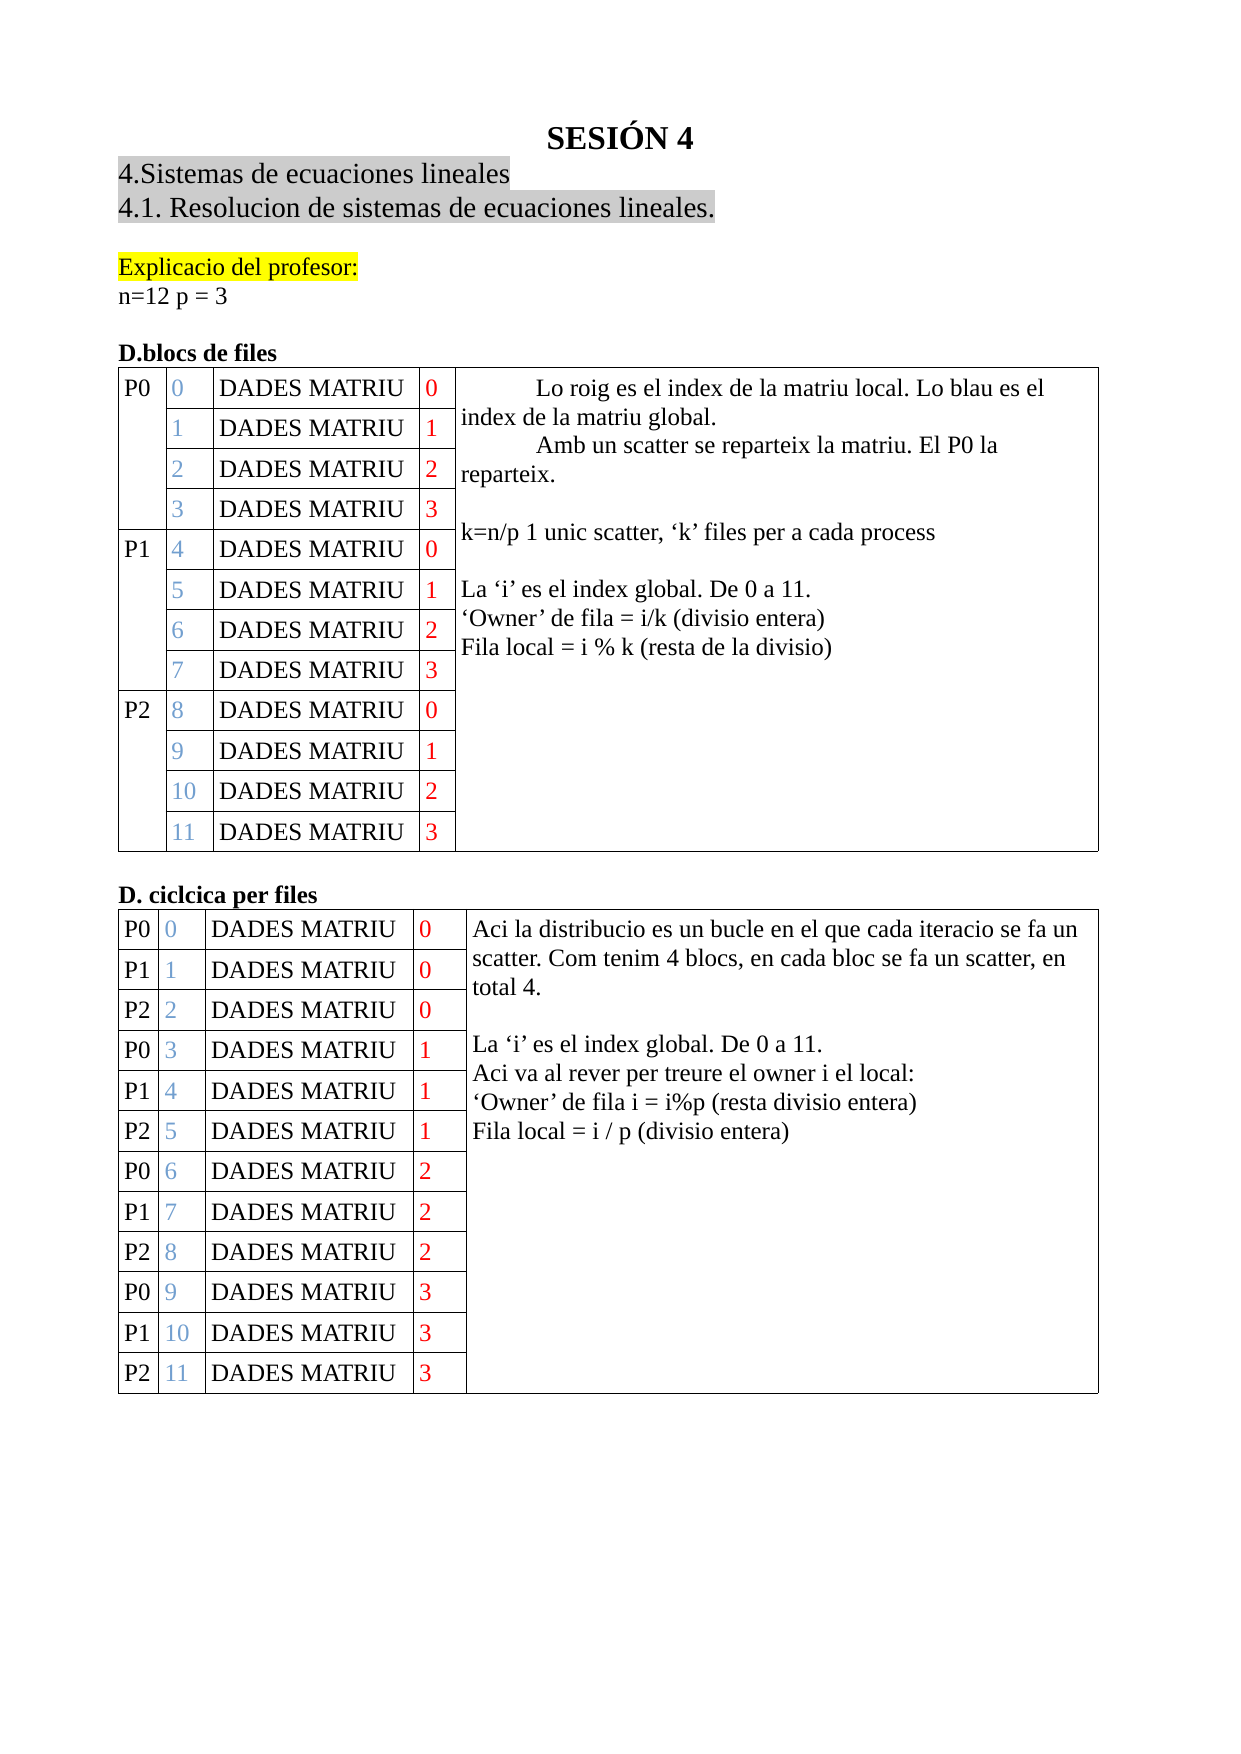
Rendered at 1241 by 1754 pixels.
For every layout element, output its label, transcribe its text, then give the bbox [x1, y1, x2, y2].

table_cell P2 [119, 1232, 158, 1271]
table_cell 3 [167, 489, 213, 528]
text Explicacio del profesor: [118, 252, 1122, 281]
table_cell DADES MATRIU [214, 771, 419, 811]
table_cell DADES MATRIU [206, 1192, 413, 1231]
table_cell 0 [414, 990, 466, 1029]
table_cell P1 [119, 1313, 158, 1352]
table_header DADES MATRIU [214, 368, 419, 408]
text D. ciclcica per files [118, 880, 1122, 909]
table_cell 0 [414, 950, 466, 989]
table_header 0 [159, 910, 205, 949]
table_cell 1 [414, 1031, 466, 1070]
table_cell 3 [159, 1031, 205, 1070]
table_cell 3 [420, 651, 455, 690]
table_cell DADES MATRIU [214, 409, 419, 448]
table_cell 3 [414, 1313, 466, 1352]
table_cell 1 [414, 1111, 466, 1151]
table_cell 7 [167, 651, 213, 690]
table_header P0 [119, 368, 166, 528]
table_cell P1 [119, 530, 166, 690]
table_cell DADES MATRIU [214, 812, 419, 851]
table_cell DADES MATRIU [206, 990, 413, 1029]
table_cell 0 [420, 530, 455, 569]
table_cell 2 [414, 1232, 466, 1271]
table_cell DADES MATRIU [214, 651, 419, 690]
table_cell 1 [420, 731, 455, 770]
table_cell 1 [167, 409, 213, 448]
table_cell 7 [159, 1192, 205, 1231]
table_header DADES MATRIU [206, 910, 413, 949]
table_header 0 [167, 368, 213, 408]
table_cell DADES MATRIU [214, 489, 419, 528]
table_cell P0 [119, 1152, 158, 1191]
table_cell 1 [159, 950, 205, 989]
table_cell 9 [167, 731, 213, 770]
table_cell 3 [420, 489, 455, 528]
table_header 0 [414, 910, 466, 949]
text SESIÓN 4 [118, 118, 1122, 156]
table_header 0 [420, 368, 455, 408]
table_cell 0 [420, 691, 455, 730]
table_cell 2 [414, 1152, 466, 1191]
table_cell DADES MATRIU [206, 1071, 413, 1110]
table_cell DADES MATRIU [206, 1152, 413, 1191]
table_cell DADES MATRIU [214, 570, 419, 609]
table_cell 2 [159, 990, 205, 1029]
text 4.1. Resolucion de sistemas de ecuaciones lineales. [118, 190, 1122, 223]
table_cell 9 [159, 1272, 205, 1312]
table_cell 3 [414, 1353, 466, 1392]
table_cell P2 [119, 691, 166, 851]
table_cell 2 [414, 1192, 466, 1231]
table_cell 5 [159, 1111, 205, 1151]
table_cell P0 [119, 1272, 158, 1312]
table_cell 10 [159, 1313, 205, 1352]
table_cell 4 [159, 1071, 205, 1110]
table_cell DADES MATRIU [214, 691, 419, 730]
table_cell P1 [119, 1192, 158, 1231]
table_cell P0 [119, 1031, 158, 1070]
table_cell DADES MATRIU [206, 1272, 413, 1312]
table_cell 10 [167, 771, 213, 811]
table_cell P2 [119, 1353, 158, 1392]
table_cell DADES MATRIU [214, 530, 419, 569]
table_cell 8 [167, 691, 213, 730]
text 4.Sistemas de ecuaciones lineales [118, 156, 1122, 190]
table_cell DADES MATRIU [214, 731, 419, 770]
table_cell DADES MATRIU [214, 610, 419, 649]
table_cell P2 [119, 990, 158, 1029]
table_cell 2 [420, 610, 455, 649]
table_cell P2 [119, 1111, 158, 1151]
table_cell DADES MATRIU [206, 1353, 413, 1392]
table_header Aci la distribucio es un bucle en el que cada iteracio se fa un scatter. Com tenim 4 blocs, en cada bloc se fa un scatter, en total 4. La ‘i’ es el index global. De 0 a 11. Aci va al rever per treure el owner i el local: ‘Owner’ de fila i = i%p (resta divisio entera) Fila local = i / p (divisio entera) [467, 910, 1098, 1392]
table_cell P1 [119, 950, 158, 989]
table_cell P1 [119, 1071, 158, 1110]
table_cell 6 [159, 1152, 205, 1191]
table_cell 5 [167, 570, 213, 609]
table_cell 11 [159, 1353, 205, 1392]
table_cell 11 [167, 812, 213, 851]
table_cell 2 [167, 449, 213, 488]
text D.blocs de files [118, 338, 1122, 367]
table_cell 2 [420, 771, 455, 811]
table_cell DADES MATRIU [206, 1031, 413, 1070]
table_cell DADES MATRIU [206, 1313, 413, 1352]
table_cell 2 [420, 449, 455, 488]
table_cell 8 [159, 1232, 205, 1271]
table_cell DADES MATRIU [206, 1232, 413, 1271]
text n=12 p = 3 [118, 281, 1122, 310]
table_cell 3 [420, 812, 455, 851]
table_cell 6 [167, 610, 213, 649]
table_cell 3 [414, 1272, 466, 1312]
table_cell 1 [420, 409, 455, 448]
table_cell DADES MATRIU [206, 950, 413, 989]
table_header Lo roig es el index de la matriu local. Lo blau es el index de la matriu global. Amb un scatter se reparteix la matriu. El P0 la reparteix. k=n/p 1 unic scatter, ‘k’ files per a cada process La ‘i’ es el index global. De 0 a 11. ‘Owner’ de fila = i/k (divisio entera) Fila local = i % k (resta de la divisio) [456, 368, 1098, 851]
table_header P0 [119, 910, 158, 949]
table_cell 4 [167, 530, 213, 569]
table_cell 1 [420, 570, 455, 609]
table_cell 1 [414, 1071, 466, 1110]
table_cell DADES MATRIU [206, 1111, 413, 1151]
table_cell DADES MATRIU [214, 449, 419, 488]
